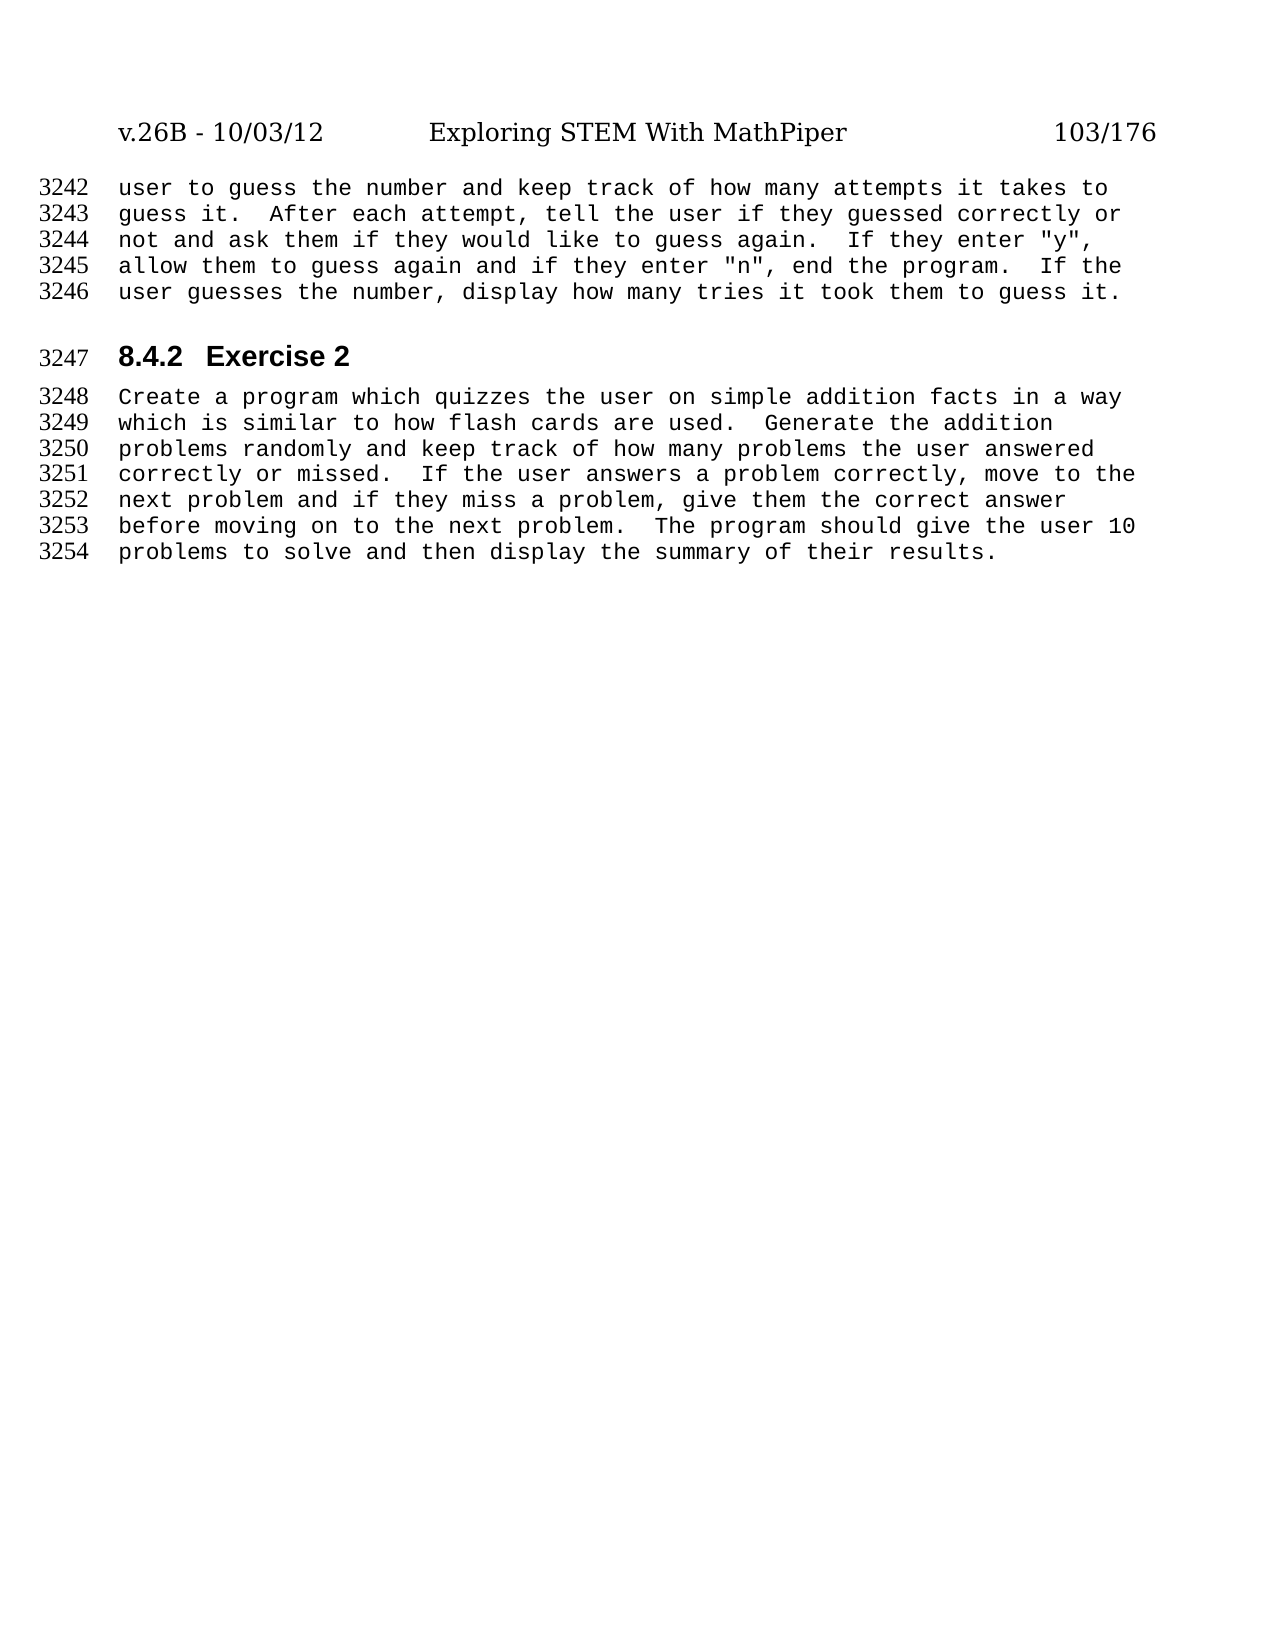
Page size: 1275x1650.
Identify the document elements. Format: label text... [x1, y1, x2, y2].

text Create a program which quizzes the user on simple addition facts in a way which is similar to how flash cards are used. Generate the addition problems randomly and keep track of how many problems the user answered correctly or missed. If the user answers a problem correctly, move to the next problem and if they miss a problem, give them the correct answer before moving on to the next problem. The program should give the user 10 problems to solve and then display the summary of their results. [118, 385, 1157, 567]
text user to guess the number and keep track of how many attempts it takes to guess it. After each attempt, tell the user if they guessed correctly or not and ask them if they would like to guess again. If they enter "y", allow them to guess again and if they enter "n", end the program. If the user guesses the number, display how many tries it took them to guess it. [118, 177, 1157, 306]
subtitle Exercise 2 [118, 339, 1157, 373]
